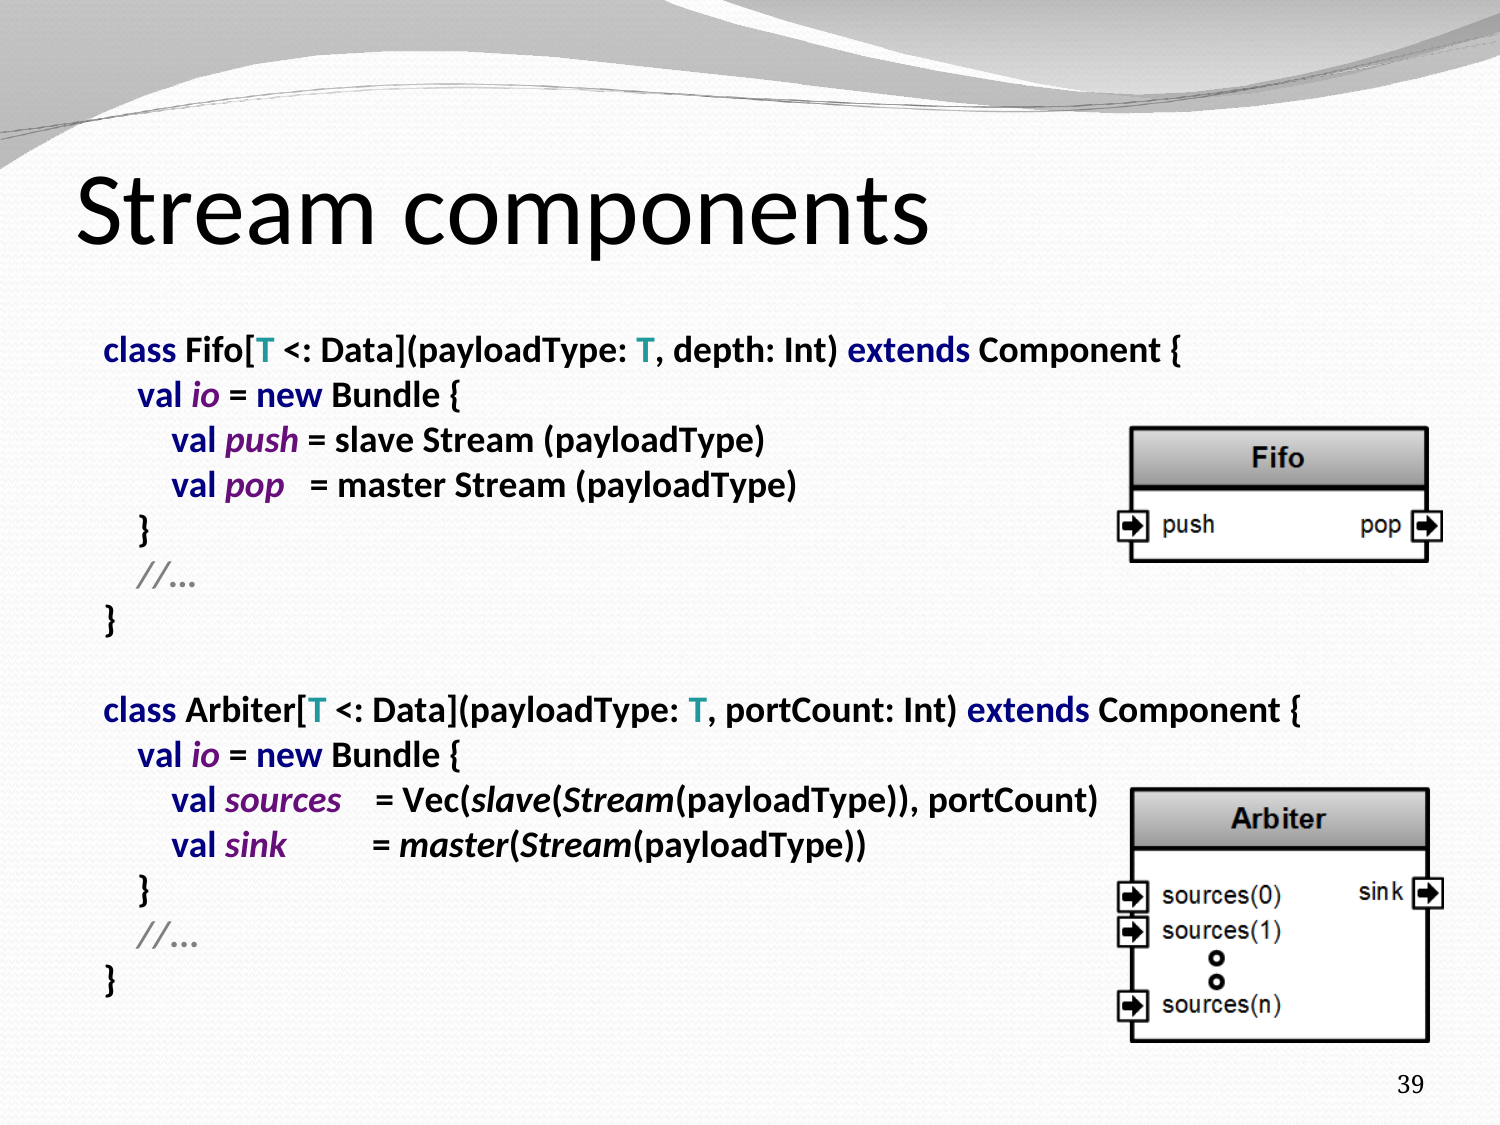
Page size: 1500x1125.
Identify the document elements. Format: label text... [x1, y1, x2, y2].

text_box [1299, 1043, 1426, 1103]
text_box class Fifo[T <: Data](payloadType: T, depth: Int) extends Component { val io = new Bundle { val push = slave Stream (payloadType) val pop = master Stream (payloadType) } //… } class Arbiter[T <: Data](payloadType: T, portCount: Int) extends Component { val io = new Bundle { val sources = Vec(slave(Stream(payloadType)), portCount) val sink = master(Stream(payloadType)) } //... } [88, 317, 1318, 1008]
title Stream components [75, 78, 1426, 266]
picture [0, 0, 1500, 1125]
